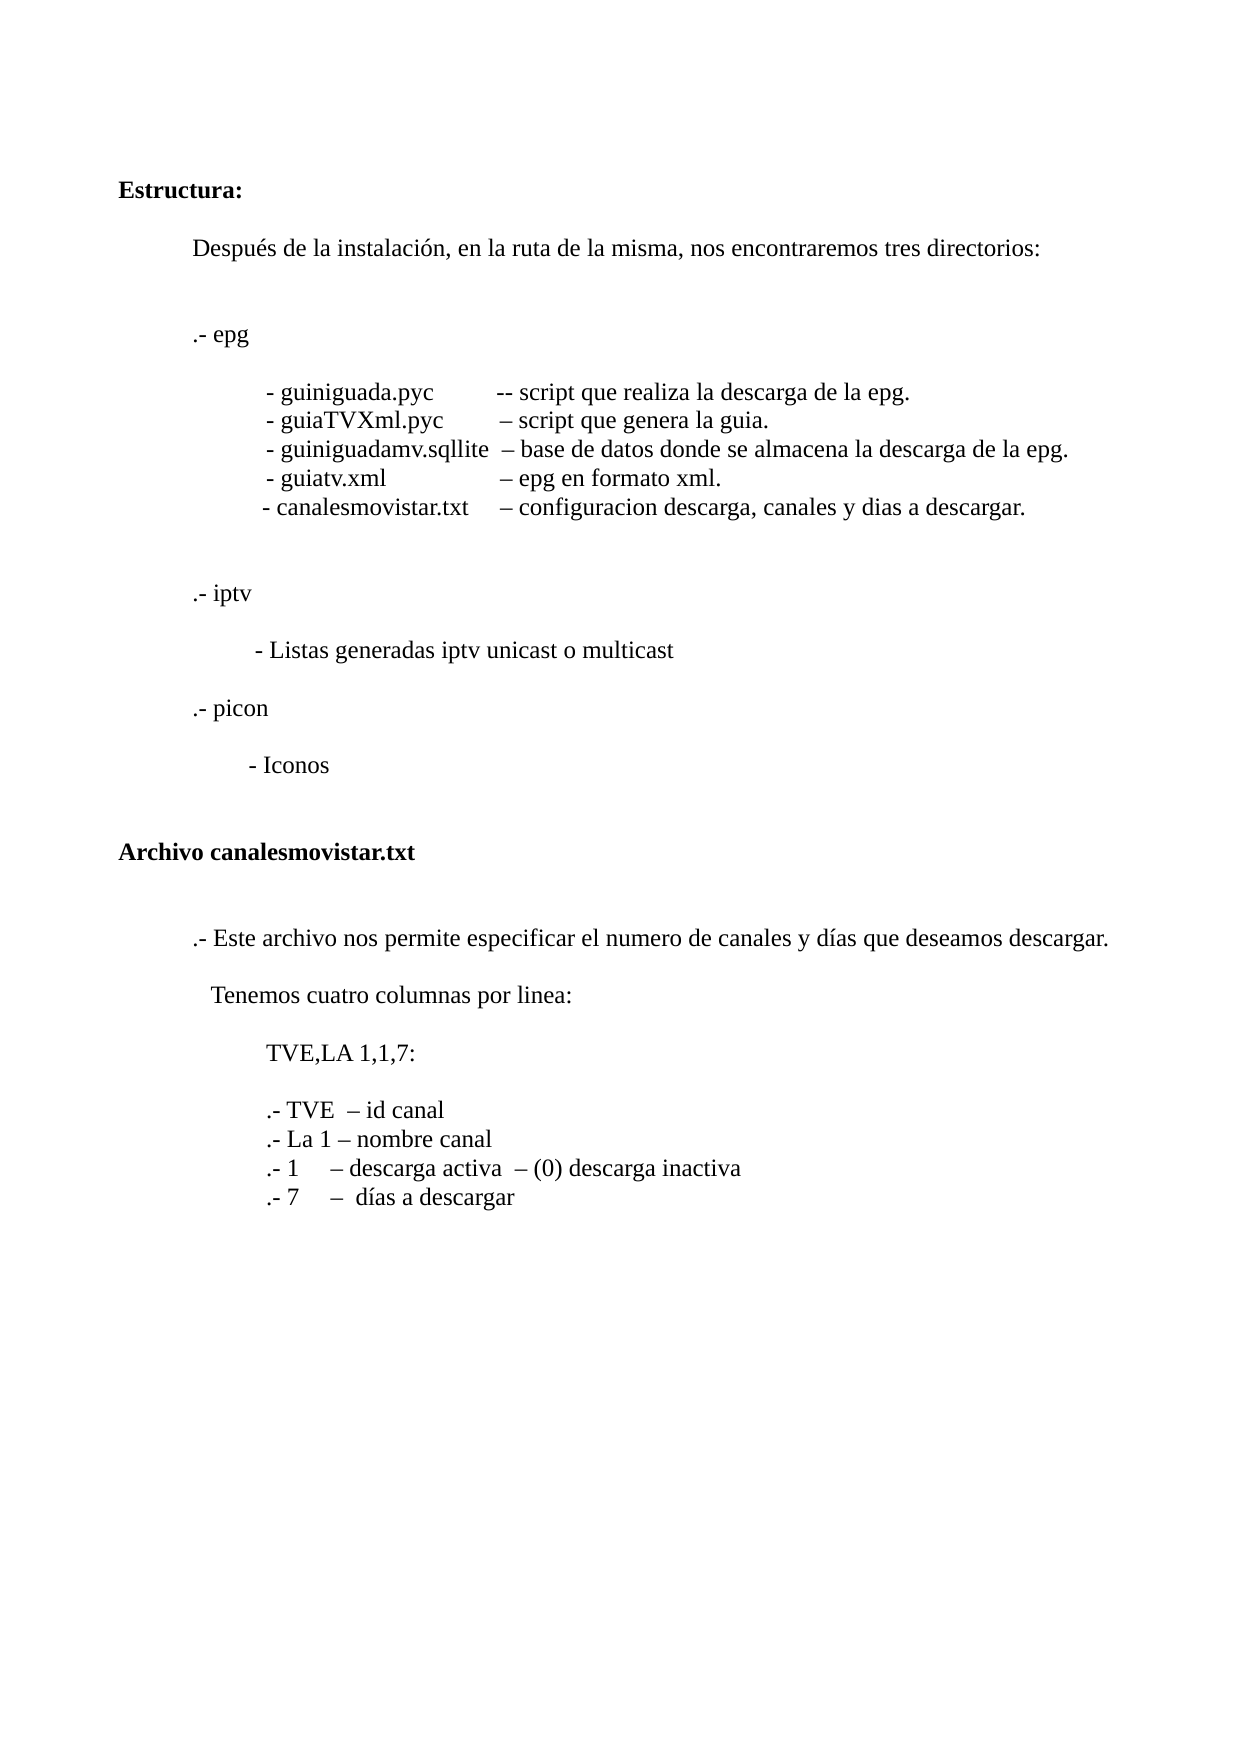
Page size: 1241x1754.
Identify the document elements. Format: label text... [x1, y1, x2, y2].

text - Listas generadas iptv unicast o multicast [118, 636, 1122, 664]
text .- epg [118, 319, 1122, 348]
text .- TVE – id canal [118, 1096, 1122, 1124]
text - Iconos [118, 751, 1122, 779]
text Después de la instalación, en la ruta de la misma, nos encontraremos tres directorios: [118, 233, 1122, 262]
text Archivo canalesmovistar.txt [118, 837, 1122, 866]
text TVE,LA 1,1,7: [118, 1038, 1122, 1067]
text - guiaTVXml.pyc – script que genera la guia. [118, 406, 1122, 434]
text .- picon [118, 693, 1122, 722]
text Estructura: [118, 176, 1122, 204]
text .- iptv [118, 578, 1122, 607]
text - canalesmovistar.txt – configuracion descarga, canales y dias a descargar. [118, 492, 1122, 521]
text .- 7 – días a descargar [118, 1182, 1122, 1211]
text .- La 1 – nombre canal [118, 1124, 1122, 1153]
text .- 1 – descarga activa – (0) descarga inactiva [118, 1153, 1122, 1182]
text - guiatv.xml – epg en formato xml. [118, 463, 1122, 492]
text Tenemos cuatro columnas por linea: [118, 981, 1122, 1009]
text .- Este archivo nos permite especificar el numero de canales y días que deseamos descargar. [118, 923, 1122, 952]
text - guiniguadamv.sqllite – base de datos donde se almacena la descarga de la epg. [118, 434, 1122, 463]
text - guiniguada.pyc -- script que realiza la descarga de la epg. [118, 377, 1122, 406]
